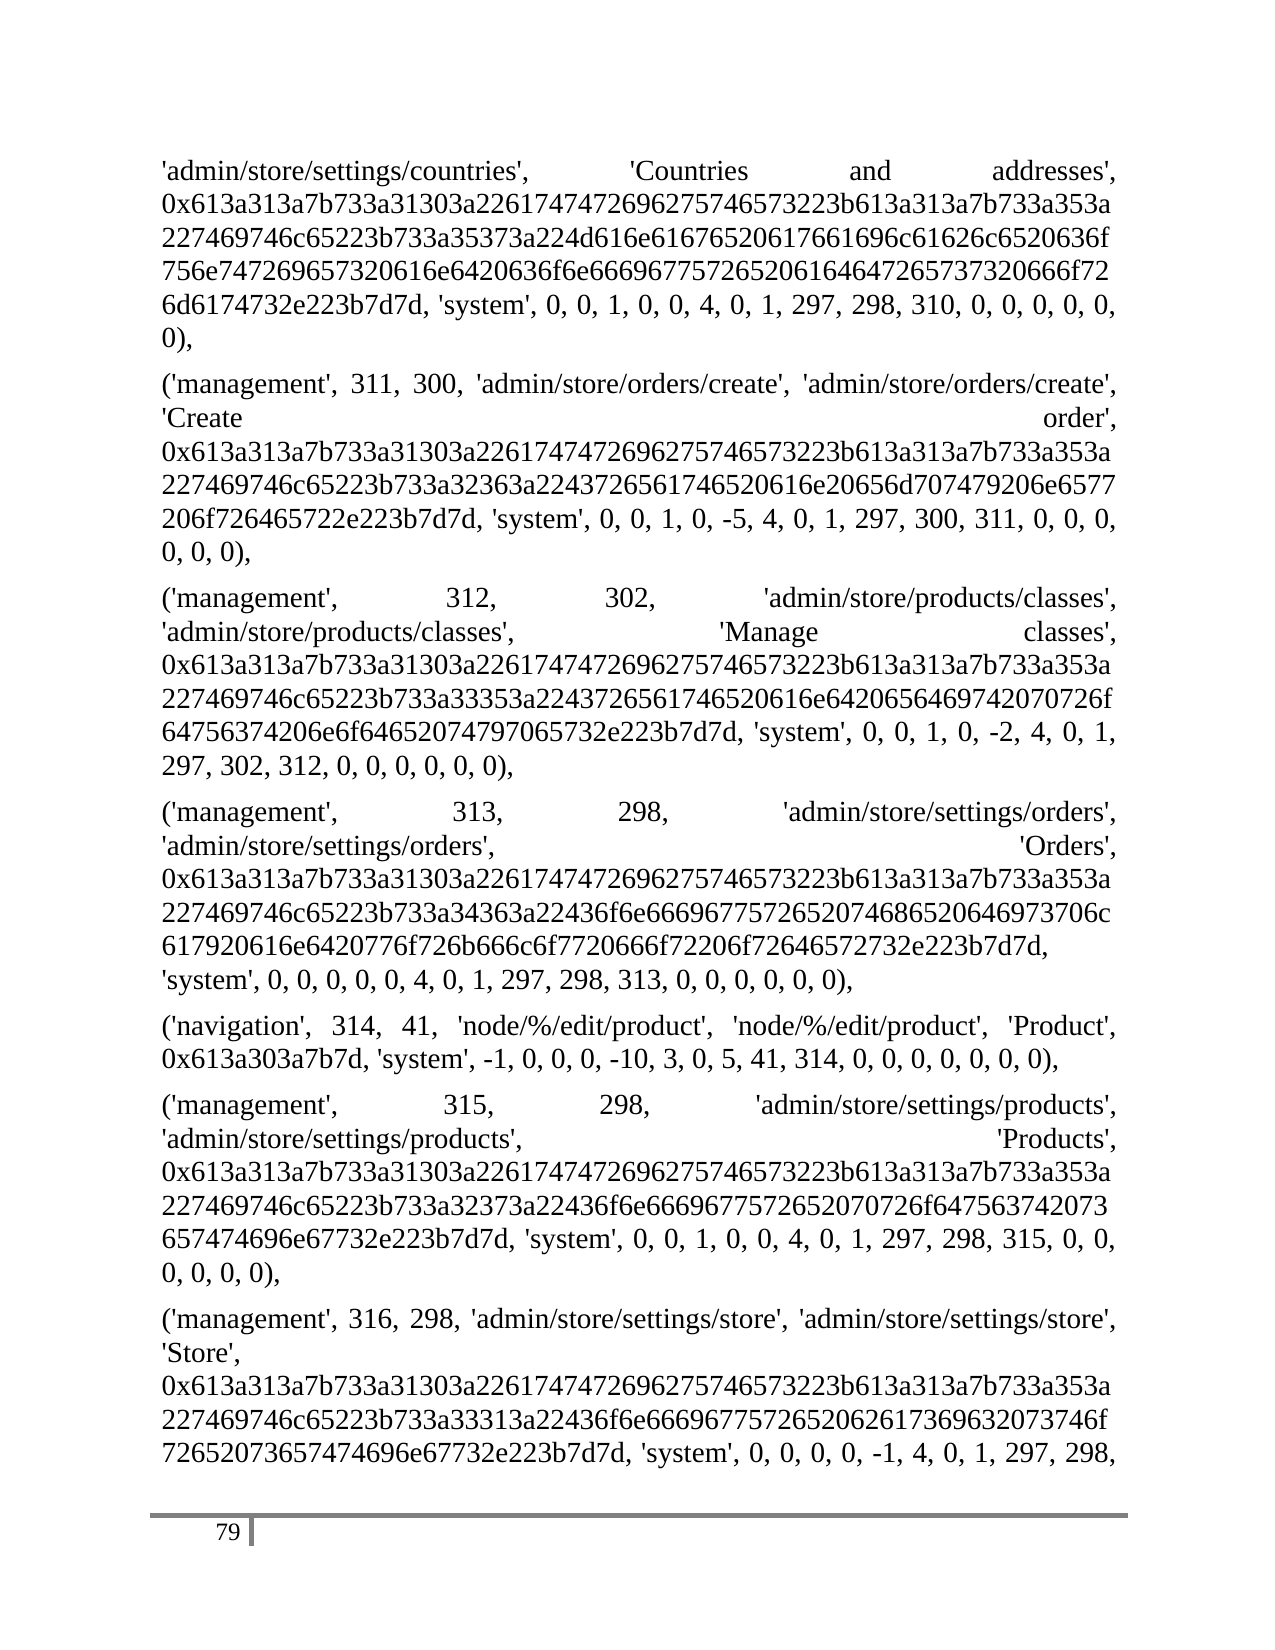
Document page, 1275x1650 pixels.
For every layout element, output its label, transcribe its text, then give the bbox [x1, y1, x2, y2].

text ('navigation', 314, 41, 'node/%/edit/product', 'node/%/edit/product', 'Product', 0x613a303a7b7d, 'system', -1, 0, 0, 0, -10, 3, 0, 5, 41, 314, 0, 0, 0, 0, 0, 0, 0), [161, 1008, 1117, 1075]
text ('management', 316, 298, 'admin/store/settings/store', 'admin/store/settings/store', 'Store', 0x613a313a7b733a31303a2261747472696275746573223b613a313a7b733a353a227469746c65223b733a33313a22436f6e6669677572652062617369632073746f72652073657474696e67732e223b7d7d, 'system', 0, 0, 0, 0, -1, 4, 0, 1, 297, 298, [161, 1301, 1117, 1469]
text ('management', 312, 302, 'admin/store/products/classes', 'admin/store/products/classes', 'Manage classes', 0x613a313a7b733a31303a2261747472696275746573223b613a313a7b733a353a227469746c65223b733a33353a2243726561746520616e6420656469742070726f64756374206e6f64652074797065732e223b7d7d, 'system', 0, 0, 1, 0, -2, 4, 0, 1, 297, 302, 312, 0, 0, 0, 0, 0, 0), [161, 580, 1117, 782]
text 'admin/store/settings/countries', 'Countries and addresses', 0x613a313a7b733a31303a2261747472696275746573223b613a313a7b733a353a227469746c65223b733a35373a224d616e61676520617661696c61626c6520636f756e747269657320616e6420636f6e666967757265206164647265737320666f726d6174732e223b7d7d, 'system', 0, 0, 1, 0, 0, 4, 0, 1, 297, 298, 310, 0, 0, 0, 0, 0, 0), [161, 153, 1117, 354]
text ('management', 313, 298, 'admin/store/settings/orders', 'admin/store/settings/orders', 'Orders', 0x613a313a7b733a31303a2261747472696275746573223b613a313a7b733a353a227469746c65223b733a34363a22436f6e6669677572652074686520646973706c617920616e6420776f726b666c6f7720666f72206f72646572732e223b7d7d, 'system', 0, 0, 0, 0, 0, 4, 0, 1, 297, 298, 313, 0, 0, 0, 0, 0, 0), [161, 794, 1117, 995]
text ('management', 311, 300, 'admin/store/orders/create', 'admin/store/orders/create', 'Create order', 0x613a313a7b733a31303a2261747472696275746573223b613a313a7b733a353a227469746c65223b733a32363a2243726561746520616e20656d707479206e6577206f726465722e223b7d7d, 'system', 0, 0, 1, 0, -5, 4, 0, 1, 297, 300, 311, 0, 0, 0, 0, 0, 0), [161, 367, 1117, 568]
text ('management', 315, 298, 'admin/store/settings/products', 'admin/store/settings/products', 'Products', 0x613a313a7b733a31303a2261747472696275746573223b613a313a7b733a353a227469746c65223b733a32373a22436f6e6669677572652070726f647563742073657474696e67732e223b7d7d, 'system', 0, 0, 1, 0, 0, 4, 0, 1, 297, 298, 315, 0, 0, 0, 0, 0, 0), [161, 1087, 1117, 1289]
